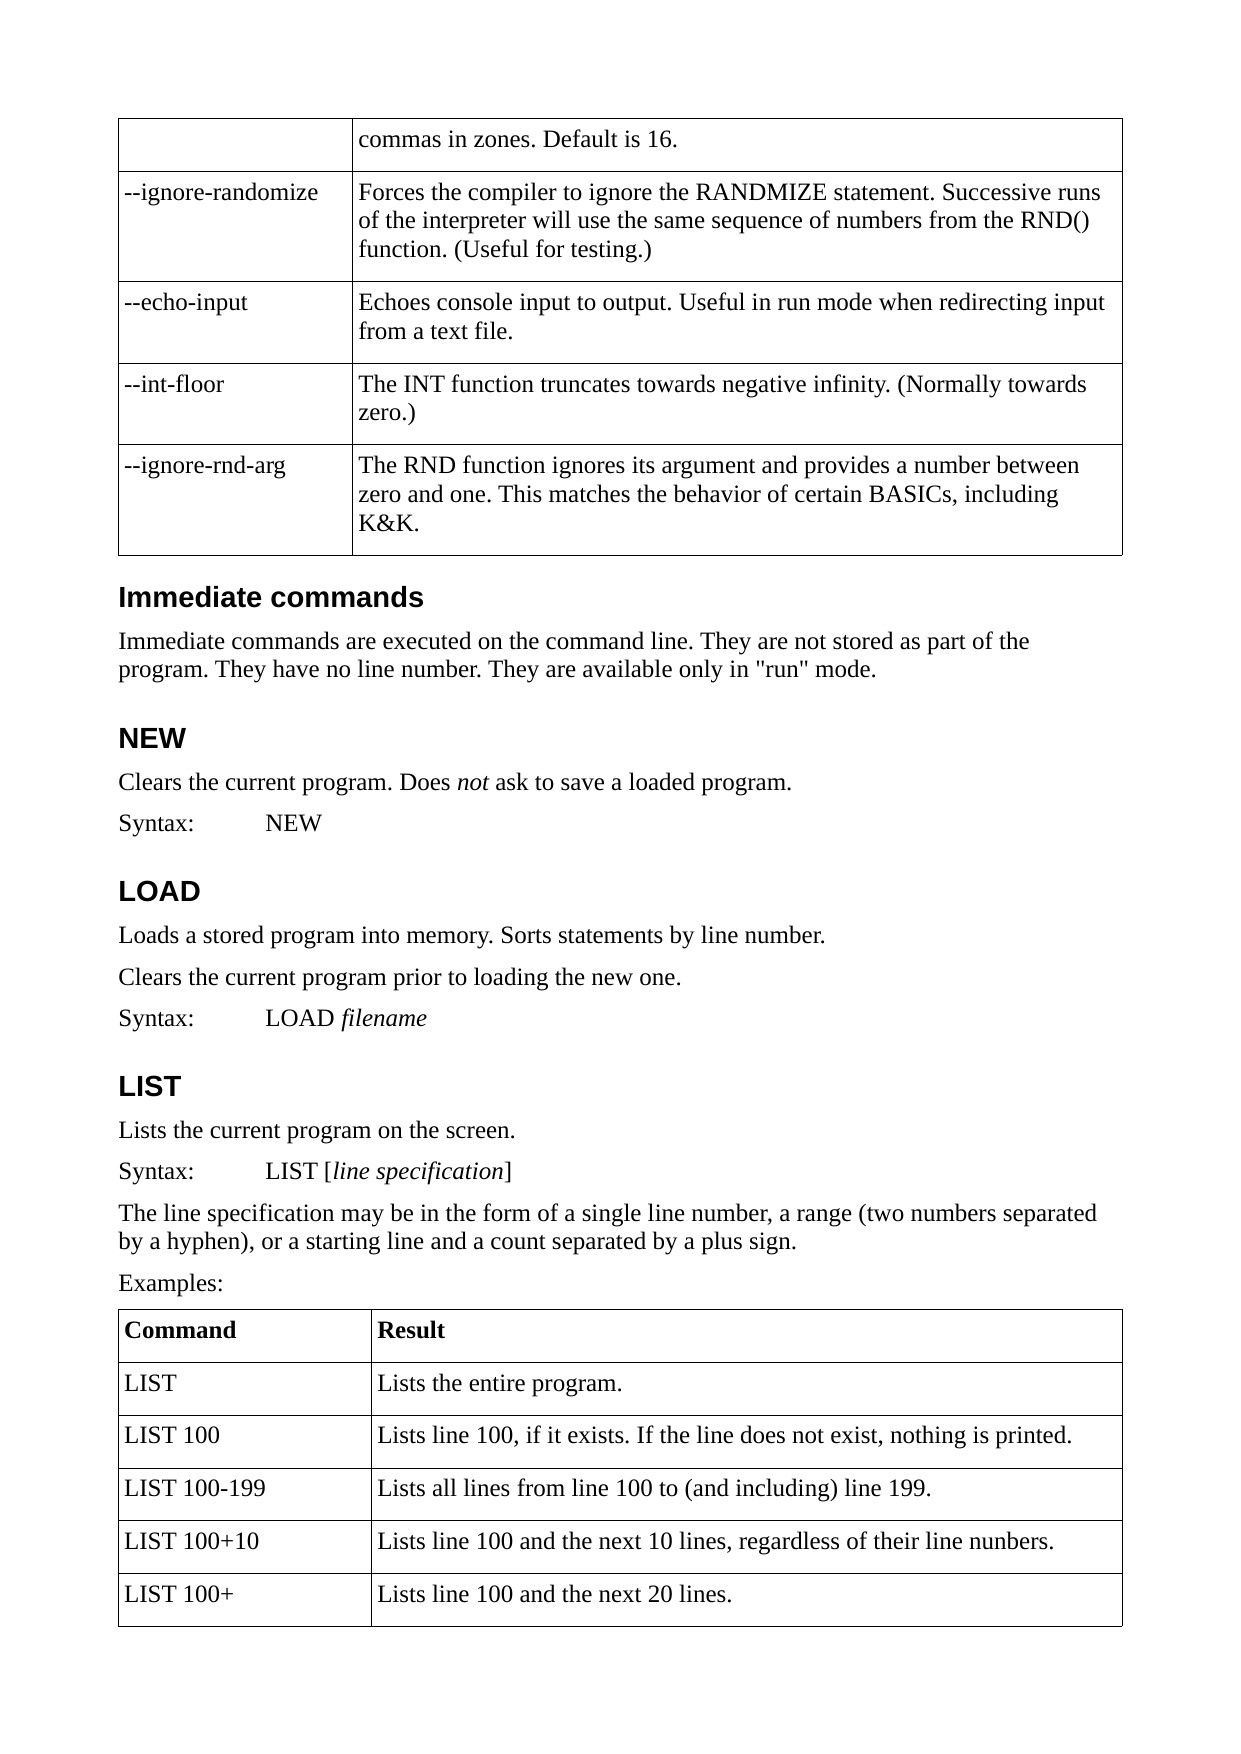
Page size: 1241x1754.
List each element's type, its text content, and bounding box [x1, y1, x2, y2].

text Loads a stored program into memory. Sorts statements by line number. [118, 920, 1122, 949]
subtitle LOAD [118, 874, 1122, 908]
table_cell LIST 100+10 [119, 1521, 371, 1573]
table_cell LIST 100+ [119, 1574, 371, 1626]
table_cell LIST [119, 1363, 371, 1414]
text The line specification may be in the form of a single line number, a range (two numbers separated by a hyphen), or a starting line and a count separated by a plus sign. [118, 1198, 1122, 1255]
table_cell Lists the entire program. [372, 1363, 1122, 1414]
text Immediate commands are executed on the command line. They are not stored as part of the program. They have no line number. They are available only in "run" mode. [118, 626, 1122, 683]
table_cell Echoes console input to output. Useful in run mode when redirecting input from a text file. [353, 282, 1122, 363]
table_cell LIST 100-199 [119, 1469, 371, 1520]
table_cell --echo-input [119, 282, 352, 363]
subtitle LIST [118, 1069, 1122, 1103]
table_cell Lists all lines from line 100 to (and including) line 199. [372, 1469, 1122, 1520]
text Syntax: LIST [line specification] [118, 1156, 1122, 1185]
table_cell [119, 119, 352, 171]
table_cell --ignore-rnd-arg [119, 445, 352, 555]
text Syntax: NEW [118, 808, 1122, 837]
table_cell Lists line 100 and the next 20 lines. [372, 1574, 1122, 1626]
table_cell --int-floor [119, 364, 352, 444]
table_cell --ignore-randomize [119, 172, 352, 281]
table_cell LIST 100 [119, 1416, 371, 1467]
table_cell Lists line 100 and the next 10 lines, regardless of their line nunbers. [372, 1521, 1122, 1573]
subtitle NEW [118, 721, 1122, 754]
text Examples: [118, 1268, 1122, 1296]
text Clears the current program prior to loading the new one. [118, 962, 1122, 990]
subtitle Immediate commands [118, 580, 1122, 613]
table_cell Forces the compiler to ignore the RANDMIZE statement. Successive runs of the interpreter will use the same sequence of numbers from the RND() function. (Useful for testing.) [353, 172, 1122, 281]
table_cell commas in zones. Default is 16. [353, 119, 1122, 171]
table_header Command [119, 1310, 371, 1362]
table_cell The RND function ignores its argument and provides a number between zero and one. This matches the behavior of certain BASICs, including K&K. [353, 445, 1122, 555]
text Lists the current program on the screen. [118, 1115, 1122, 1144]
text Syntax: LOAD filename [118, 1003, 1122, 1032]
table_header Result [372, 1310, 1122, 1362]
table_cell Lists line 100, if it exists. If the line does not exist, nothing is printed. [372, 1416, 1122, 1467]
text Clears the current program. Does not ask to save a loaded program. [118, 767, 1122, 796]
table_cell The INT function truncates towards negative infinity. (Normally towards zero.) [353, 364, 1122, 444]
